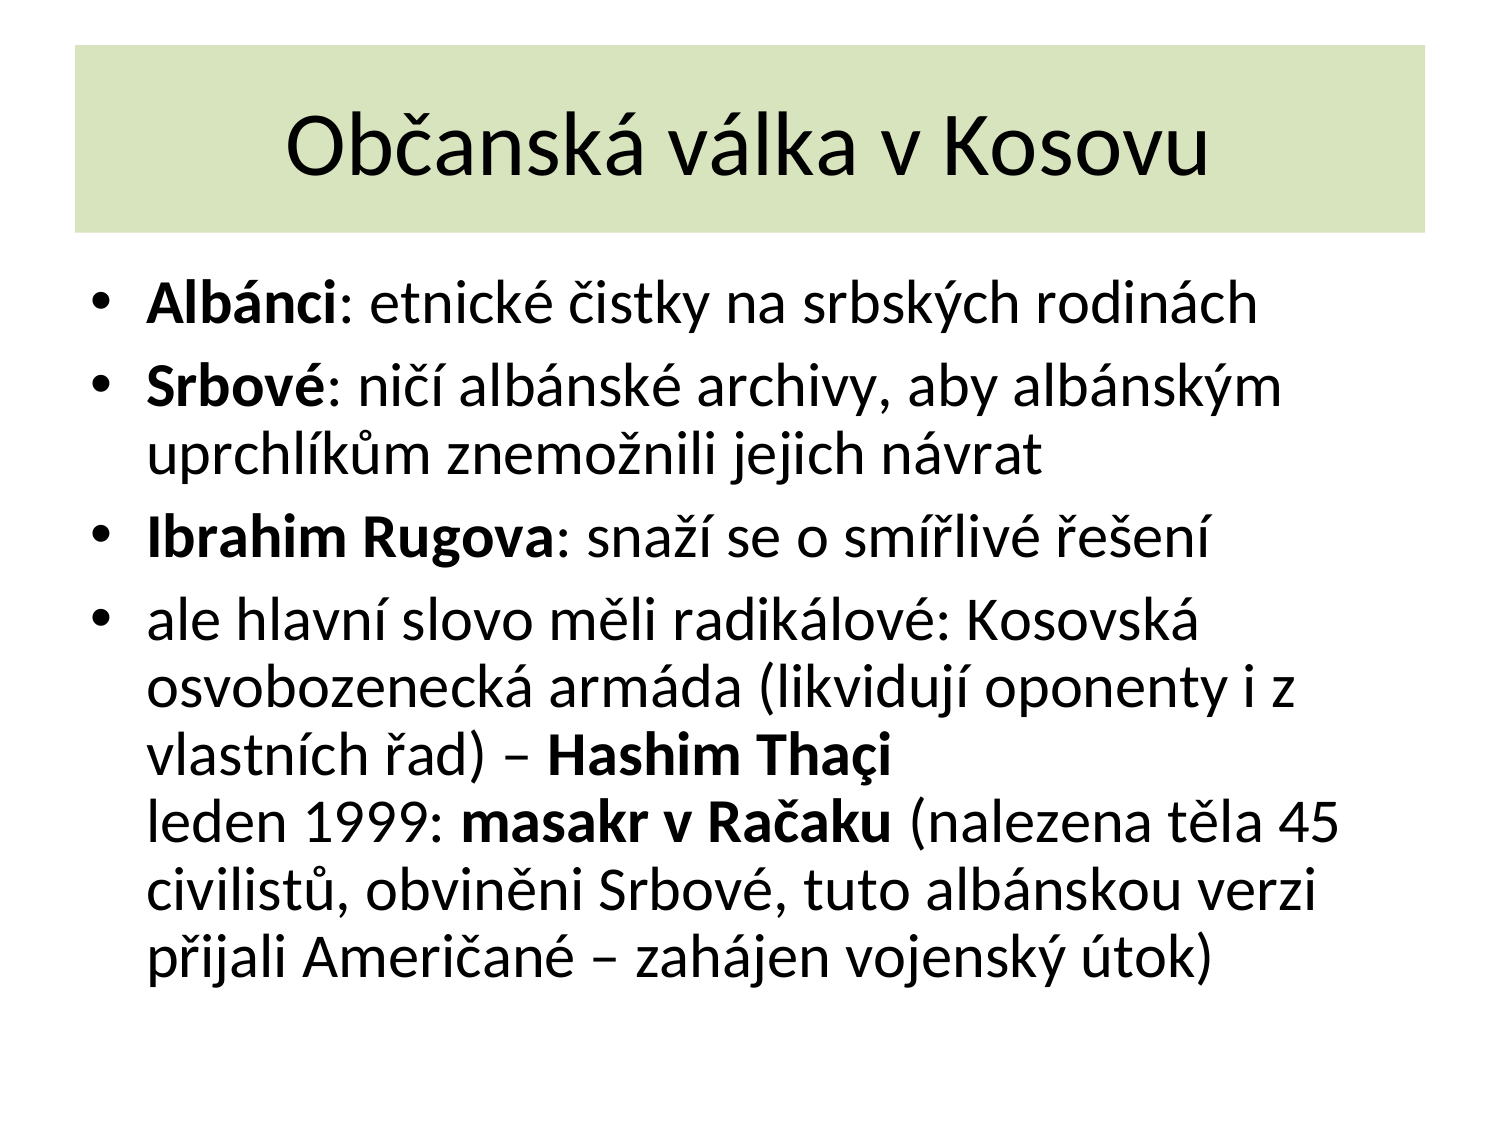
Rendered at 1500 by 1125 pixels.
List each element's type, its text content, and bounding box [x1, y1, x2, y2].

title Občanská válka v Kosovu [75, 45, 1426, 233]
list Albánci: etnické čistky na srbských rodinách Srbové: ničí albánské archivy, aby albánským uprchlíkům znemožnili jejich návrat Ibrahim Rugova: snaží se o smířlivé řešení ale hlavní slovo měli radikálové: Kosovská osvobozenecká armáda (likvidují oponenty i z vlastních řad) – Hashim Thaçi leden 1999: masakr v Račaku (nalezena těla 45 civilistů, obviněni Srbové, tuto albánskou verzi přijali Američané – zahájen vojenský útok) [75, 262, 1426, 1006]
